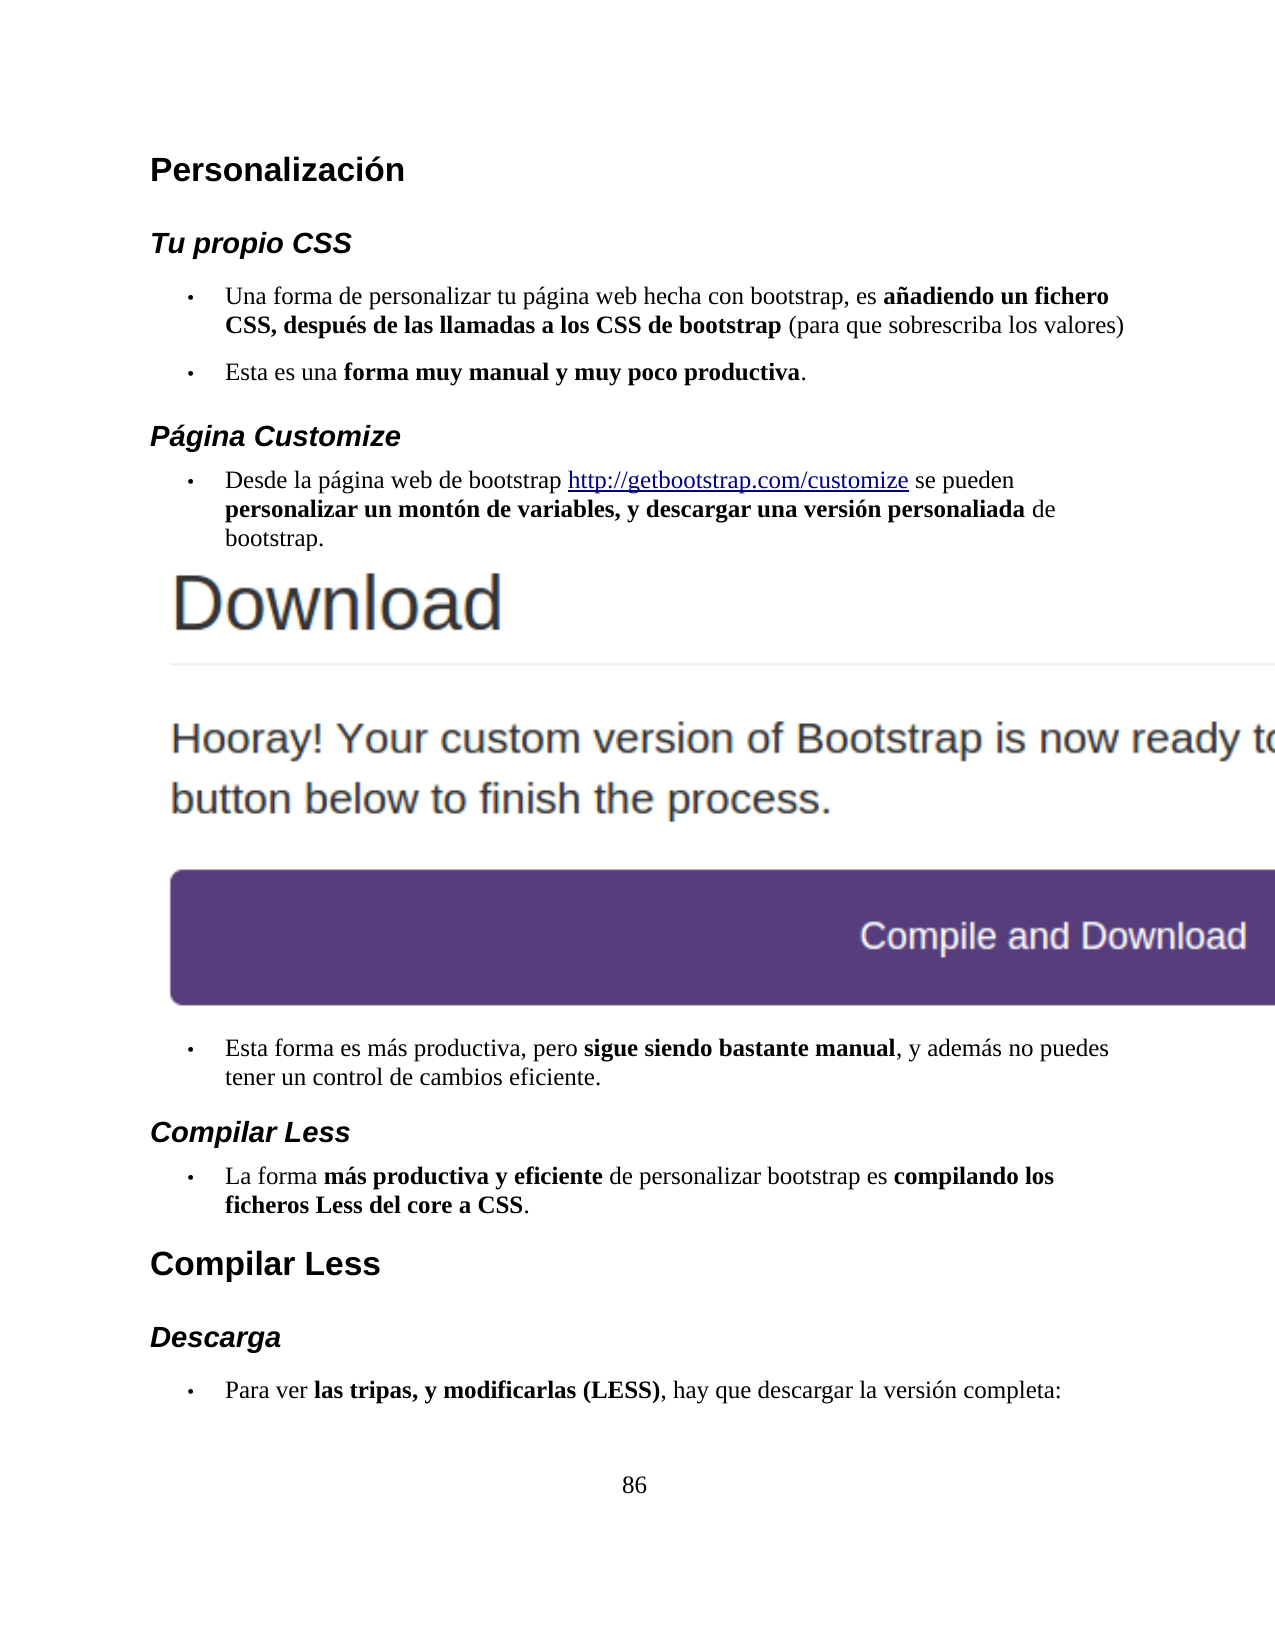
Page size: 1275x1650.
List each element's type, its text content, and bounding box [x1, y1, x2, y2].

list Una forma de personalizar tu página web hecha con bootstrap, es añadiendo un fichero CSS, después de las llamadas a los CSS de bootstrap (para que sobrescriba los valores) [187, 281, 1125, 339]
list Desde la página web de bootstrap http://getbootstrap.com/customize se pueden personalizar un montón de variables, y descargar una versión personaliada de bootstrap. [187, 465, 1125, 551]
list La forma más productiva y eficiente de personalizar bootstrap es compilando los ficheros Less del core a CSS. [187, 1161, 1125, 1219]
subtitle Compilar Less [150, 1115, 1125, 1149]
subtitle Personalización [150, 150, 1125, 189]
subtitle Página Customize [150, 419, 1125, 453]
list Para ver las tripas, y modificarlas (LESS), hay que descargar la versión completa: [187, 1375, 1125, 1404]
subtitle Descarga [150, 1320, 1125, 1353]
subtitle Compilar Less [150, 1244, 1125, 1282]
picture [150, 551, 1275, 1033]
subtitle Tu propio CSS [150, 226, 1125, 260]
list Esta es una forma muy manual y muy poco productiva. [187, 357, 1125, 385]
list Esta forma es más productiva, pero sigue siendo bastante manual, y además no puedes tener un control de cambios eficiente. [187, 1033, 1125, 1090]
